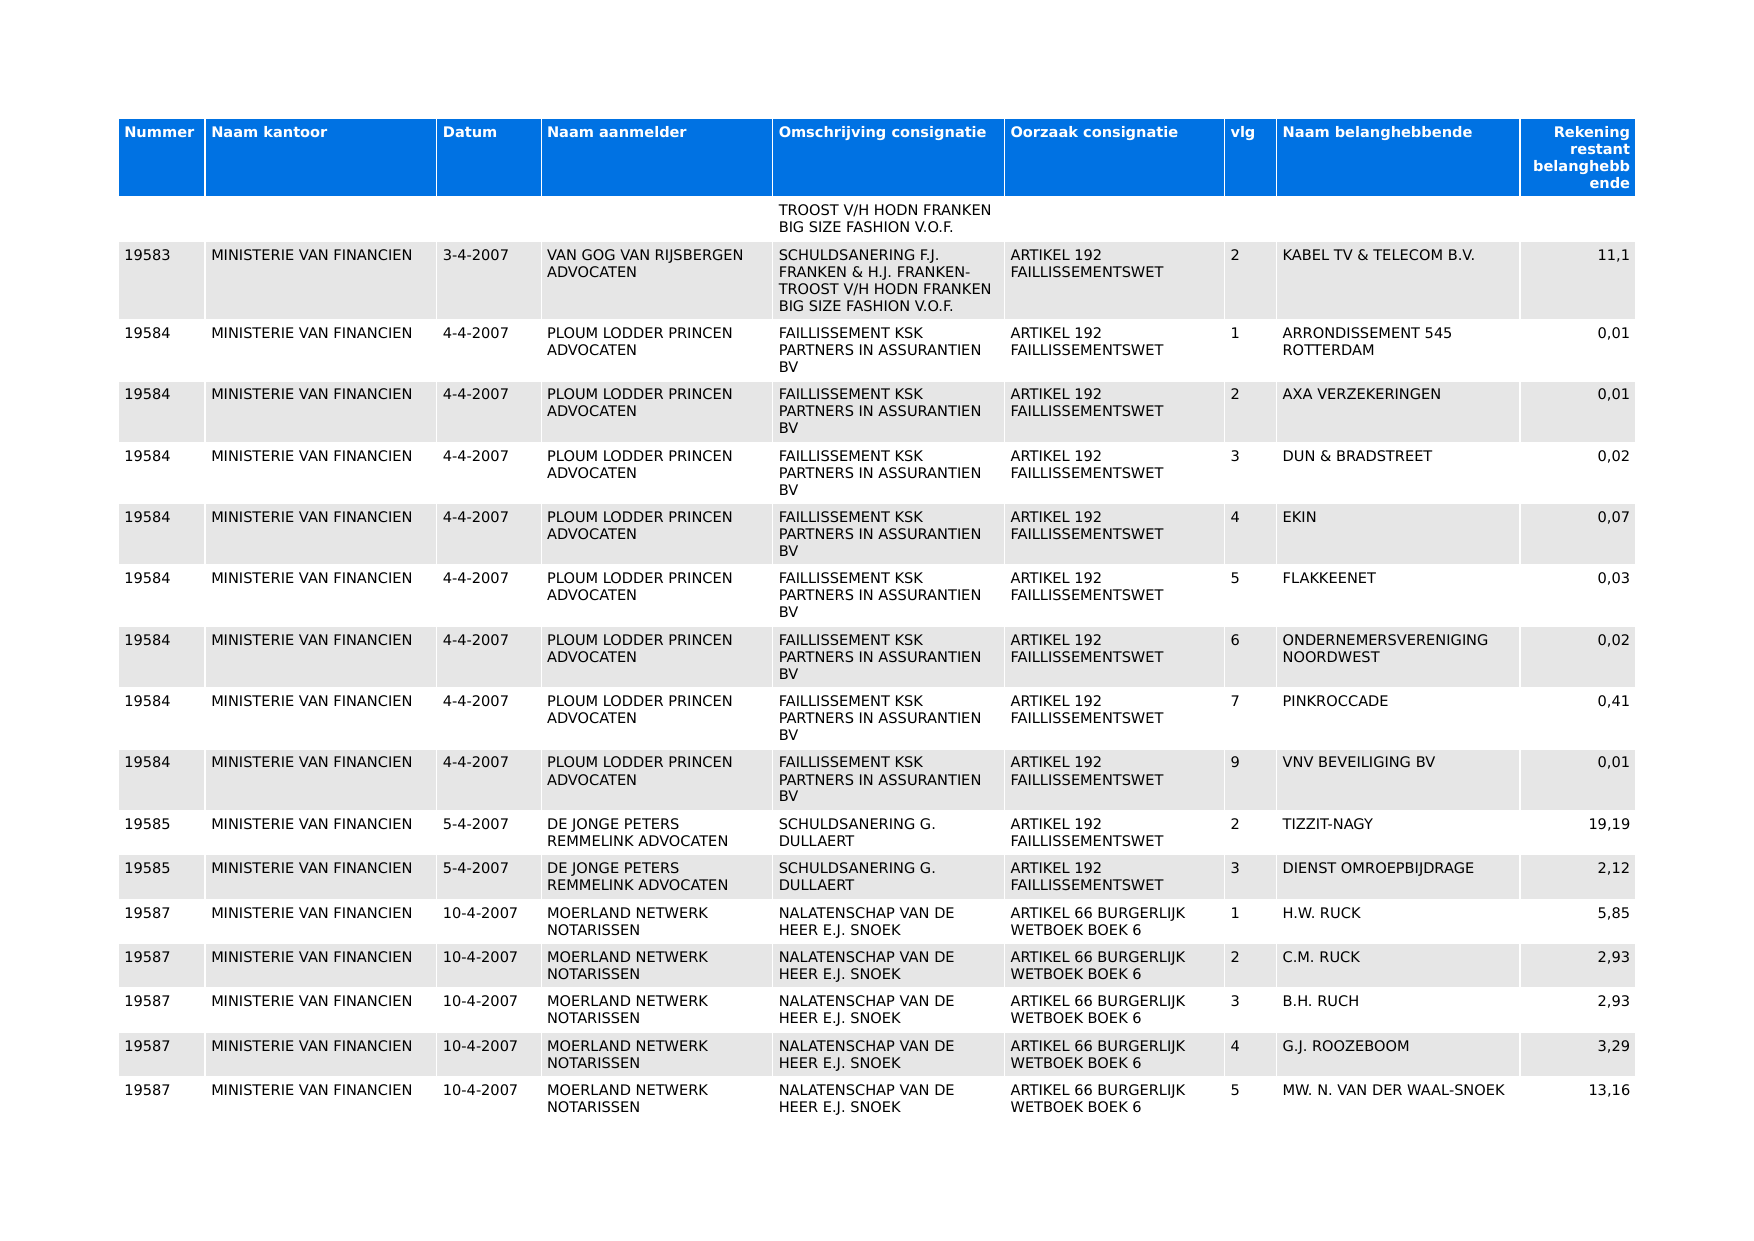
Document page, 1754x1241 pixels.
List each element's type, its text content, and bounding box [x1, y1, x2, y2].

table_cell DE JONGE PETERS REMMELINK ADVOCATEN [542, 811, 772, 854]
table_header Oorzaak consignatie [1005, 119, 1224, 196]
table_cell SCHULDSANERING G. DULLAERT [773, 811, 1004, 854]
table_cell 19584 [119, 443, 204, 503]
table_cell ARTIKEL 192 FAILLISSEMENTSWET [1005, 382, 1224, 442]
table_cell 5,85 [1521, 900, 1635, 943]
table_cell 7 [1225, 688, 1276, 749]
table_cell FAILLISSEMENT KSK PARTNERS IN ASSURANTIEN BV [773, 627, 1004, 687]
table_cell 19587 [119, 989, 204, 1032]
table_cell 4-4-2007 [437, 566, 541, 626]
table_cell 3-4-2007 [437, 242, 541, 319]
table_cell 0,41 [1521, 688, 1635, 749]
table_cell MINISTERIE VAN FINANCIEN [206, 627, 436, 687]
table_cell ARTIKEL 192 FAILLISSEMENTSWET [1005, 320, 1224, 381]
table_cell 10-4-2007 [437, 944, 541, 987]
table_cell 10-4-2007 [437, 1033, 541, 1076]
table_cell 13,16 [1521, 1077, 1635, 1121]
table_cell [1521, 198, 1635, 241]
table_cell 19587 [119, 1033, 204, 1076]
table_cell 3 [1225, 443, 1276, 503]
table_cell [437, 198, 541, 241]
table_cell [119, 198, 204, 241]
table_cell ARTIKEL 192 FAILLISSEMENTSWET [1005, 688, 1224, 749]
table_cell 5 [1225, 566, 1276, 626]
table_cell 19584 [119, 382, 204, 442]
table_cell 2,93 [1521, 944, 1635, 987]
table_cell FAILLISSEMENT KSK PARTNERS IN ASSURANTIEN BV [773, 688, 1004, 749]
table_cell 0,01 [1521, 320, 1635, 381]
table_cell 3 [1225, 989, 1276, 1032]
table_cell [542, 198, 772, 241]
table_cell EKIN [1277, 504, 1519, 564]
table_cell PLOUM LODDER PRINCEN ADVOCATEN [542, 504, 772, 564]
table_cell G.J. ROOZEBOOM [1277, 1033, 1519, 1076]
table_cell 5-4-2007 [437, 811, 541, 854]
table_cell VNV BEVEILIGING BV [1277, 750, 1519, 810]
table_cell ARTIKEL 192 FAILLISSEMENTSWET [1005, 811, 1224, 854]
table_cell 5 [1225, 1077, 1276, 1121]
table_cell FAILLISSEMENT KSK PARTNERS IN ASSURANTIEN BV [773, 320, 1004, 381]
table_cell 10-4-2007 [437, 989, 541, 1032]
table_header Naam kantoor [206, 119, 436, 196]
table_cell 3 [1225, 855, 1276, 899]
table_cell ARTIKEL 192 FAILLISSEMENTSWET [1005, 504, 1224, 564]
table_cell ARTIKEL 192 FAILLISSEMENTSWET [1005, 242, 1224, 319]
table_cell NALATENSCHAP VAN DE HEER E.J. SNOEK [773, 1077, 1004, 1121]
table_cell MOERLAND NETWERK NOTARISSEN [542, 989, 772, 1032]
table_cell 19584 [119, 688, 204, 749]
table_cell 0,03 [1521, 566, 1635, 626]
table_cell 19584 [119, 320, 204, 381]
table_cell 4-4-2007 [437, 320, 541, 381]
table_cell MINISTERIE VAN FINANCIEN [206, 1033, 436, 1076]
table_cell SCHULDSANERING F.J. FRANKEN & H.J. FRANKEN-TROOST V/H HODN FRANKEN BIG SIZE FASHION V.O.F. [773, 242, 1004, 319]
table_cell 2 [1225, 944, 1276, 987]
table_cell FLAKKEENET [1277, 566, 1519, 626]
table_cell MINISTERIE VAN FINANCIEN [206, 750, 436, 810]
table_cell MOERLAND NETWERK NOTARISSEN [542, 1077, 772, 1121]
table_header Rekening restant belanghebbende [1521, 119, 1635, 196]
table_cell DE JONGE PETERS REMMELINK ADVOCATEN [542, 855, 772, 899]
table_cell H.W. RUCK [1277, 900, 1519, 943]
table_cell PLOUM LODDER PRINCEN ADVOCATEN [542, 443, 772, 503]
table_cell 4-4-2007 [437, 750, 541, 810]
table_header Datum [437, 119, 541, 196]
table_cell ARRONDISSEMENT 545 ROTTERDAM [1277, 320, 1519, 381]
table_cell ARTIKEL 192 FAILLISSEMENTSWET [1005, 855, 1224, 899]
table_cell MINISTERIE VAN FINANCIEN [206, 320, 436, 381]
table_cell [1005, 198, 1224, 241]
table_cell ARTIKEL 66 BURGERLIJK WETBOEK BOEK 6 [1005, 1077, 1224, 1121]
table_cell 4 [1225, 504, 1276, 564]
table_cell PINKROCCADE [1277, 688, 1519, 749]
table_cell 4-4-2007 [437, 443, 541, 503]
table_cell PLOUM LODDER PRINCEN ADVOCATEN [542, 750, 772, 810]
table_cell 19583 [119, 242, 204, 319]
table_cell MOERLAND NETWERK NOTARISSEN [542, 900, 772, 943]
table_cell FAILLISSEMENT KSK PARTNERS IN ASSURANTIEN BV [773, 504, 1004, 564]
table_cell MW. N. VAN DER WAAL-SNOEK [1277, 1077, 1519, 1121]
table_cell ARTIKEL 66 BURGERLIJK WETBOEK BOEK 6 [1005, 900, 1224, 943]
table_cell ARTIKEL 192 FAILLISSEMENTSWET [1005, 566, 1224, 626]
table_cell PLOUM LODDER PRINCEN ADVOCATEN [542, 382, 772, 442]
table_cell ONDERNEMERSVERENIGING NOORDWEST [1277, 627, 1519, 687]
table_cell 0,02 [1521, 443, 1635, 503]
table_cell MINISTERIE VAN FINANCIEN [206, 1077, 436, 1121]
table_cell PLOUM LODDER PRINCEN ADVOCATEN [542, 566, 772, 626]
table_cell DIENST OMROEPBIJDRAGE [1277, 855, 1519, 899]
table_cell NALATENSCHAP VAN DE HEER E.J. SNOEK [773, 900, 1004, 943]
table_cell ARTIKEL 66 BURGERLIJK WETBOEK BOEK 6 [1005, 1033, 1224, 1076]
table_cell 19584 [119, 627, 204, 687]
table_cell 19584 [119, 750, 204, 810]
table_cell TROOST V/H HODN FRANKEN BIG SIZE FASHION V.O.F. [773, 198, 1004, 241]
table_cell 1 [1225, 320, 1276, 381]
table_cell 10-4-2007 [437, 1077, 541, 1121]
table_cell MINISTERIE VAN FINANCIEN [206, 989, 436, 1032]
table_header Omschrijving consignatie [773, 119, 1004, 196]
table_cell 19584 [119, 504, 204, 564]
table_cell 19587 [119, 900, 204, 943]
table_cell 6 [1225, 627, 1276, 687]
table_cell PLOUM LODDER PRINCEN ADVOCATEN [542, 688, 772, 749]
table_cell FAILLISSEMENT KSK PARTNERS IN ASSURANTIEN BV [773, 382, 1004, 442]
table_cell MOERLAND NETWERK NOTARISSEN [542, 944, 772, 987]
table_cell 10-4-2007 [437, 900, 541, 943]
table_cell 3,29 [1521, 1033, 1635, 1076]
table_cell DUN & BRADSTREET [1277, 443, 1519, 503]
table_cell 0,02 [1521, 627, 1635, 687]
table_cell 2 [1225, 242, 1276, 319]
table_cell PLOUM LODDER PRINCEN ADVOCATEN [542, 320, 772, 381]
table_cell 2,12 [1521, 855, 1635, 899]
table_cell 4 [1225, 1033, 1276, 1076]
table_cell ARTIKEL 66 BURGERLIJK WETBOEK BOEK 6 [1005, 944, 1224, 987]
table_cell MOERLAND NETWERK NOTARISSEN [542, 1033, 772, 1076]
table_cell 1 [1225, 900, 1276, 943]
table_cell [1225, 198, 1276, 241]
table_cell 4-4-2007 [437, 688, 541, 749]
table_header Naam belanghebbende [1277, 119, 1519, 196]
table_header vlg [1225, 119, 1276, 196]
table_cell MINISTERIE VAN FINANCIEN [206, 944, 436, 987]
table_cell PLOUM LODDER PRINCEN ADVOCATEN [542, 627, 772, 687]
table_cell MINISTERIE VAN FINANCIEN [206, 382, 436, 442]
table_cell 0,07 [1521, 504, 1635, 564]
table_cell [206, 198, 436, 241]
table_cell NALATENSCHAP VAN DE HEER E.J. SNOEK [773, 944, 1004, 987]
table_cell SCHULDSANERING G. DULLAERT [773, 855, 1004, 899]
table_cell 2,93 [1521, 989, 1635, 1032]
table_cell 19585 [119, 855, 204, 899]
table_cell MINISTERIE VAN FINANCIEN [206, 242, 436, 319]
table_cell 2 [1225, 811, 1276, 854]
table_cell MINISTERIE VAN FINANCIEN [206, 443, 436, 503]
table_cell AXA VERZEKERINGEN [1277, 382, 1519, 442]
table_cell MINISTERIE VAN FINANCIEN [206, 855, 436, 899]
table_cell 5-4-2007 [437, 855, 541, 899]
table_cell 4-4-2007 [437, 382, 541, 442]
table_cell 19585 [119, 811, 204, 854]
table_cell ARTIKEL 192 FAILLISSEMENTSWET [1005, 443, 1224, 503]
table_cell MINISTERIE VAN FINANCIEN [206, 504, 436, 564]
table_cell 0,01 [1521, 382, 1635, 442]
table_cell 19587 [119, 944, 204, 987]
table_cell 19584 [119, 566, 204, 626]
table_cell ARTIKEL 66 BURGERLIJK WETBOEK BOEK 6 [1005, 989, 1224, 1032]
table_cell ARTIKEL 192 FAILLISSEMENTSWET [1005, 750, 1224, 810]
table_cell 0,01 [1521, 750, 1635, 810]
table_cell 4-4-2007 [437, 504, 541, 564]
table_cell TIZZIT-NAGY [1277, 811, 1519, 854]
table_cell MINISTERIE VAN FINANCIEN [206, 900, 436, 943]
table_cell 2 [1225, 382, 1276, 442]
table_cell MINISTERIE VAN FINANCIEN [206, 811, 436, 854]
table_cell C.M. RUCK [1277, 944, 1519, 987]
table_cell 9 [1225, 750, 1276, 810]
table_cell FAILLISSEMENT KSK PARTNERS IN ASSURANTIEN BV [773, 566, 1004, 626]
table_cell KABEL TV & TELECOM B.V. [1277, 242, 1519, 319]
table_cell 11,1 [1521, 242, 1635, 319]
table_cell NALATENSCHAP VAN DE HEER E.J. SNOEK [773, 1033, 1004, 1076]
table_cell MINISTERIE VAN FINANCIEN [206, 566, 436, 626]
table_cell 19,19 [1521, 811, 1635, 854]
table_header Nummer [119, 119, 204, 196]
table_cell FAILLISSEMENT KSK PARTNERS IN ASSURANTIEN BV [773, 443, 1004, 503]
table_cell 4-4-2007 [437, 627, 541, 687]
table_cell B.H. RUCH [1277, 989, 1519, 1032]
table_cell MINISTERIE VAN FINANCIEN [206, 688, 436, 749]
table_header Naam aanmelder [542, 119, 772, 196]
table_cell ARTIKEL 192 FAILLISSEMENTSWET [1005, 627, 1224, 687]
table_cell [1277, 198, 1519, 241]
table_cell NALATENSCHAP VAN DE HEER E.J. SNOEK [773, 989, 1004, 1032]
table_cell VAN GOG VAN RIJSBERGEN ADVOCATEN [542, 242, 772, 319]
table_cell 19587 [119, 1077, 204, 1121]
table_cell FAILLISSEMENT KSK PARTNERS IN ASSURANTIEN BV [773, 750, 1004, 810]
